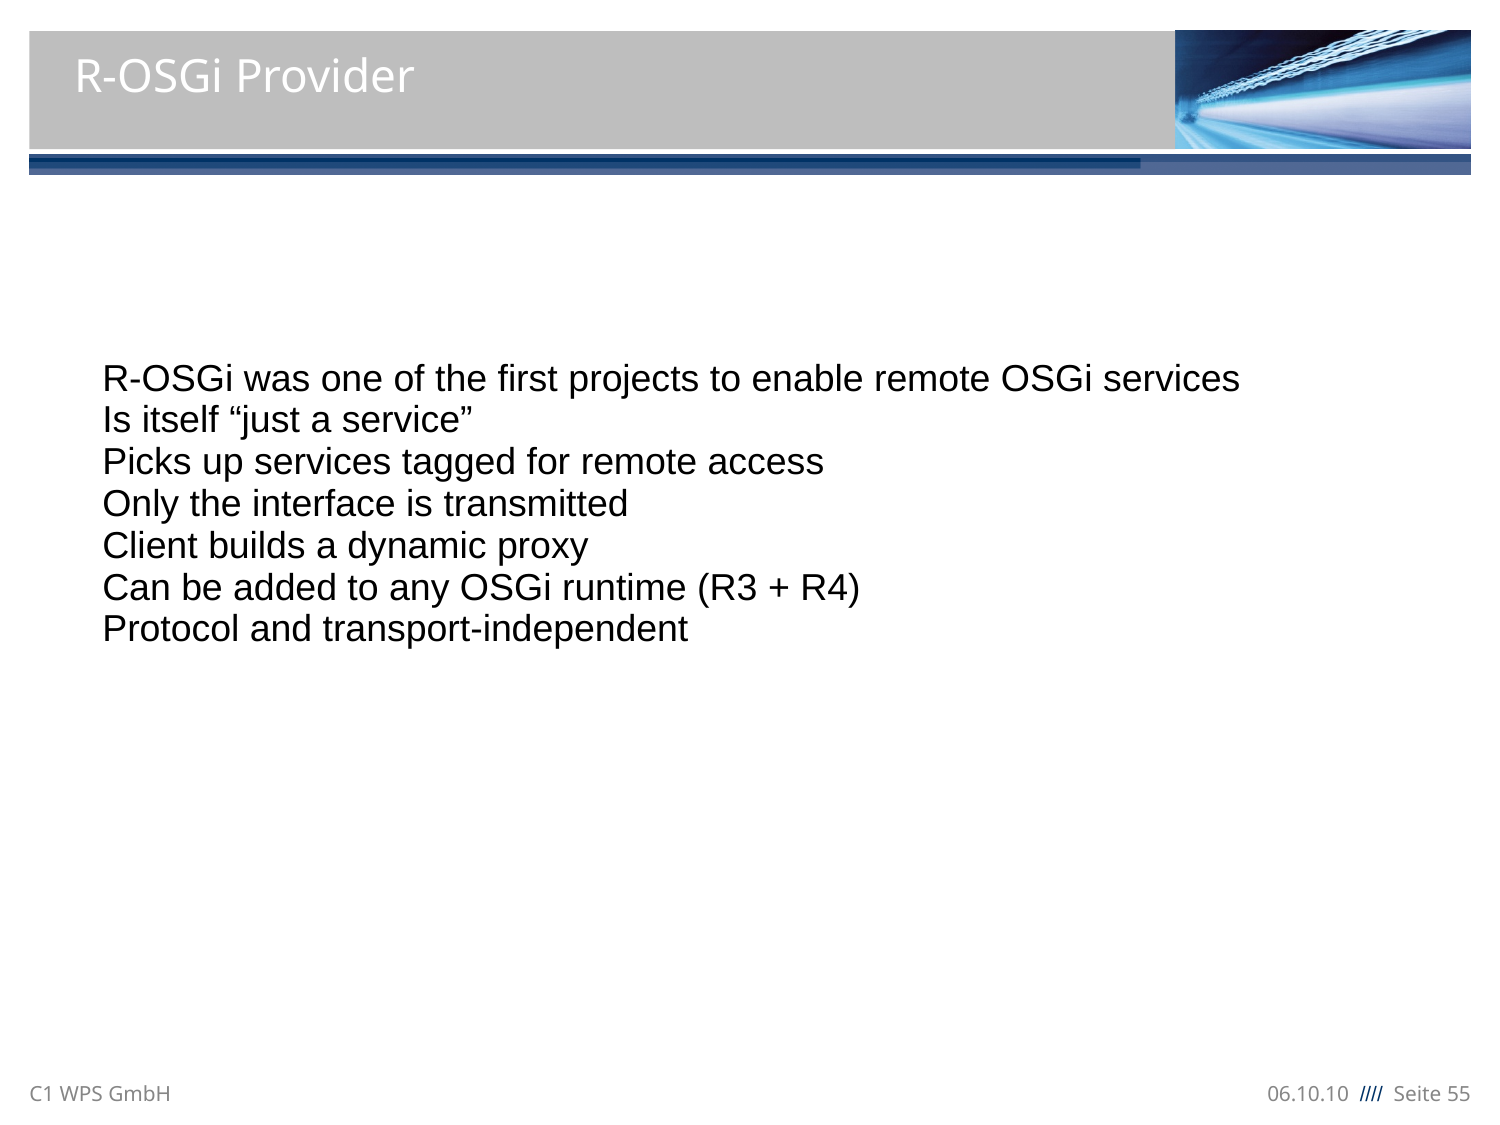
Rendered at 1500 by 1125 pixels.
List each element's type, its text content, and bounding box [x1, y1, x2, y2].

text_box R-OSGi was one of the first projects to enable remote OSGi services Is itself “just a service” Picks up services tagged for remote access Only the interface is transmitted Client builds a dynamic proxy Can be added to any OSGi runtime (R3 + R4) Protocol and transport-independent [87, 349, 1413, 1038]
text_box R-OSGi Provider [25, 60, 29, 141]
picture [1175, 30, 1471, 149]
picture [29, 154, 1471, 175]
title R-OSGi Provider [29, 31, 1176, 150]
